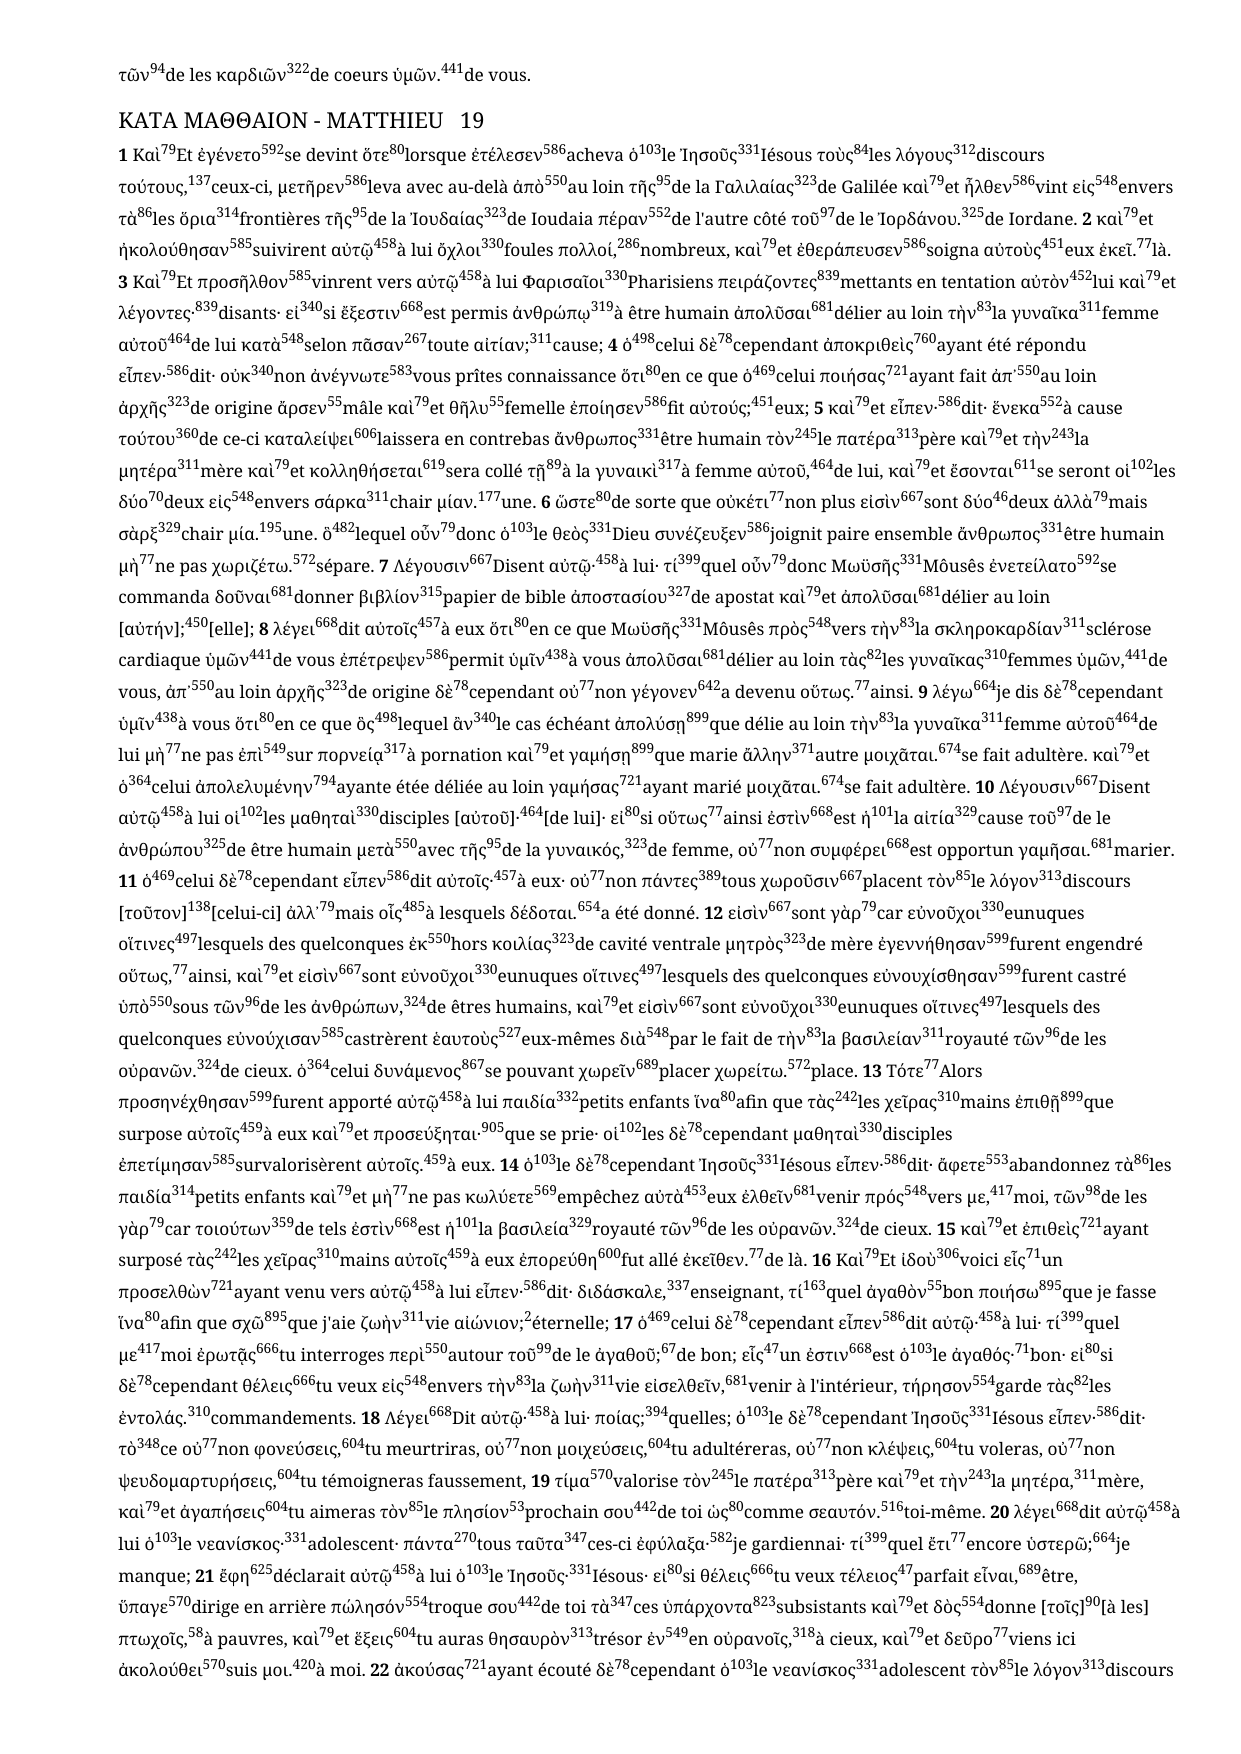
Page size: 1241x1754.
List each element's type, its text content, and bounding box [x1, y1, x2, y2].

text ΚΑΤΑ ΜΑΘΘΑΙΟΝ - MATTHIEU 19 [118, 105, 1181, 135]
text 1 Καὶ79Et ἐγένετο592se devint ὅτε80lorsque ἐτέλεσεν586acheva ὁ103le Ἰησοῦς331Iésous τοὺς84les λόγους312discours τούτους,137ceux-ci, μετῆρεν586leva avec au-delà ἀπὸ550au loin τῆς95de la Γαλιλαίας323de Galilée καὶ79et ἦλθεν586vint εἰς548envers τὰ86les ὅρια314frontières τῆς95de la Ἰουδαίας323de Ioudaia πέραν552de l'autre côté τοῦ97de le Ἰορδάνου.325de Iordane. 2 καὶ79et ἠκολούθησαν585suivirent αὐτῷ458à lui ὄχλοι330foules πολλοί,286nombreux, καὶ79et ἐθεράπευσεν586soigna αὐτοὺς451eux ἐκεῖ.77là. 3 Καὶ79Et προσῆλθον585vinrent vers αὐτῷ458à lui Φαρισαῖοι330Pharisiens πειράζοντες839mettants en tentation αὐτὸν452lui καὶ79et λέγοντες·839disants· εἰ340si ἔξεστιν668est permis ἀνθρώπῳ319à être humain ἀπολῦσαι681délier au loin τὴν83la γυναῖκα311femme αὐτοῦ464de lui κατὰ548selon πᾶσαν267toute αἰτίαν;311cause; 4 ὁ498celui δὲ78cependant ἀποκριθεὶς760ayant été répondu εἶπεν·586dit· οὐκ340non ἀνέγνωτε583vous prîtes connaissance ὅτι80en ce que ὁ469celui ποιήσας721ayant fait ἀπ᾽550au loin ἀρχῆς323de origine ἄρσεν55mâle καὶ79et θῆλυ55femelle ἐποίησεν586fit αὐτούς;451eux; 5 καὶ79et εἶπεν·586dit· ἕνεκα552à cause τούτου360de ce-ci καταλείψει606laissera en contrebas ἄνθρωπος331être humain τὸν245le πατέρα313père καὶ79et τὴν243la μητέρα311mère καὶ79et κολληθήσεται619sera collé τῇ89à la γυναικὶ317à femme αὐτοῦ,464de lui, καὶ79et ἔσονται611se seront οἱ102les δύο70deux εἰς548envers σάρκα311chair μίαν.177une. 6 ὥστε80de sorte que οὐκέτι77non plus εἰσὶν667sont δύο46deux ἀλλὰ79mais σὰρξ329chair μία.195une. ὃ482lequel οὖν79donc ὁ103le θεὸς331Dieu συνέζευξεν586joignit paire ensemble ἄνθρωπος331être humain μὴ77ne pas χωριζέτω.572sépare. 7 Λέγουσιν667Disent αὐτῷ·458à lui· τί399quel οὖν79donc Μωϋσῆς331Môusês ἐνετείλατο592se commanda δοῦναι681donner βιβλίον315papier de bible ἀποστασίου327de apostat καὶ79et ἀπολῦσαι681délier au loin [αὐτήν];450[elle]; 8 λέγει668dit αὐτοῖς457à eux ὅτι80en ce que Μωϋσῆς331Môusês πρὸς548vers τὴν83la σκληροκαρδίαν311sclérose cardiaque ὑμῶν441de vous ἐπέτρεψεν586permit ὑμῖν438à vous ἀπολῦσαι681délier au loin τὰς82les γυναῖκας310femmes ὑμῶν,441de vous, ἀπ᾽550au loin ἀρχῆς323de origine δὲ78cependant οὐ77non γέγονεν642a devenu οὕτως.77ainsi. 9 λέγω664je dis δὲ78cependant ὑμῖν438à vous ὅτι80en ce que ὃς498lequel ἂν340le cas échéant ἀπολύσῃ899que délie au loin τὴν83la γυναῖκα311femme αὐτοῦ464de lui μὴ77ne pas ἐπὶ549sur πορνείᾳ317à pornation καὶ79et γαμήσῃ899que marie ἄλλην371autre μοιχᾶται.674se fait adultère. καὶ79et ὁ364celui ἀπολελυμένην794ayante étée déliée au loin γαμήσας721ayant marié μοιχᾶται.674se fait adultère. 10 Λέγουσιν667Disent αὐτῷ458à lui οἱ102les μαθηταὶ330disciples [αὐτοῦ]·464[de lui]· εἰ80si οὕτως77ainsi ἐστὶν668est ἡ101la αἰτία329cause τοῦ97de le ἀνθρώπου325de être humain μετὰ550avec τῆς95de la γυναικός,323de femme, οὐ77non συμφέρει668est opportun γαμῆσαι.681marier. 11 ὁ469celui δὲ78cependant εἶπεν586dit αὐτοῖς·457à eux· οὐ77non πάντες389tous χωροῦσιν667placent τὸν85le λόγον313discours [τοῦτον]138[celui-ci] ἀλλ᾽79mais οἷς485à lesquels δέδοται.654a été donné. 12 εἰσὶν667sont γὰρ79car εὐνοῦχοι330eunuques οἵτινες497lesquels des quelconques ἐκ550hors κοιλίας323de cavité ventrale μητρὸς323de mère ἐγεννήθησαν599furent engendré οὕτως,77ainsi, καὶ79et εἰσὶν667sont εὐνοῦχοι330eunuques οἵτινες497lesquels des quelconques εὐνουχίσθησαν599furent castré ὑπὸ550sous τῶν96de les ἀνθρώπων,324de êtres humains, καὶ79et εἰσὶν667sont εὐνοῦχοι330eunuques οἵτινες497lesquels des quelconques εὐνούχισαν585castrèrent ἑαυτοὺς527eux-mêmes διὰ548par le fait de τὴν83la βασιλείαν311royauté τῶν96de les οὐρανῶν.324de cieux. ὁ364celui δυνάμενος867se pouvant χωρεῖν689placer χωρείτω.572place. 13 Τότε77Alors προσηνέχθησαν599furent apporté αὐτῷ458à lui παιδία332petits enfants ἵνα80afin que τὰς242les χεῖρας310mains ἐπιθῇ899que surpose αὐτοῖς459à eux καὶ79et προσεύξηται·905que se prie· οἱ102les δὲ78cependant μαθηταὶ330disciples ἐπετίμησαν585survalorisèrent αὐτοῖς.459à eux. 14 ὁ103le δὲ78cependant Ἰησοῦς331Iésous εἶπεν·586dit· ἄφετε553abandonnez τὰ86les παιδία314petits enfants καὶ79et μὴ77ne pas κωλύετε569empêchez αὐτὰ453eux ἐλθεῖν681venir πρός548vers με,417moi, τῶν98de les γὰρ79car τοιούτων359de tels ἐστὶν668est ἡ101la βασιλεία329royauté τῶν96de les οὐρανῶν.324de cieux. 15 καὶ79et ἐπιθεὶς721ayant surposé τὰς242les χεῖρας310mains αὐτοῖς459à eux ἐπορεύθη600fut allé ἐκεῖθεν.77de là. 16 Καὶ79Et ἰδοὺ306voici εἷς71un προσελθὼν721ayant venu vers αὐτῷ458à lui εἶπεν·586dit· διδάσκαλε,337enseignant, τί163quel ἀγαθὸν55bon ποιήσω895que je fasse ἵνα80afin que σχῶ895que j'aie ζωὴν311vie αἰώνιον;2éternelle; 17 ὁ469celui δὲ78cependant εἶπεν586dit αὐτῷ·458à lui· τί399quel με417moi ἐρωτᾷς666tu interroges περὶ550autour τοῦ99de le ἀγαθοῦ;67de bon; εἷς47un ἐστιν668est ὁ103le ἀγαθός·71bon· εἰ80si δὲ78cependant θέλεις666tu veux εἰς548envers τὴν83la ζωὴν311vie εἰσελθεῖν,681venir à l'intérieur, τήρησον554garde τὰς82les ἐντολάς.310commandements. 18 Λέγει668Dit αὐτῷ·458à lui· ποίας;394quelles; ὁ103le δὲ78cependant Ἰησοῦς331Iésous εἶπεν·586dit· τὸ348ce οὐ77non φονεύσεις,604tu meurtriras, οὐ77non μοιχεύσεις,604tu adultéreras, οὐ77non κλέψεις,604tu voleras, οὐ77non ψευδομαρτυρήσεις,604tu témoigneras faussement, 19 τίμα570valorise τὸν245le πατέρα313père καὶ79et τὴν243la μητέρα,311mère, καὶ79et ἀγαπήσεις604tu aimeras τὸν85le πλησίον53prochain σου442de toi ὡς80comme σεαυτόν.516toi-même. 20 λέγει668dit αὐτῷ458à lui ὁ103le νεανίσκος·331adolescent· πάντα270tous ταῦτα347ces-ci ἐφύλαξα·582je gardiennai· τί399quel ἔτι77encore ὑστερῶ;664je manque; 21 ἔφη625déclarait αὐτῷ458à lui ὁ103le Ἰησοῦς·331Iésous· εἰ80si θέλεις666tu veux τέλειος47parfait εἶναι,689être, ὕπαγε570dirige en arrière πώλησόν554troque σου442de toi τὰ347ces ὑπάρχοντα823subsistants καὶ79et δὸς554donne [τοῖς]90[à les] πτωχοῖς,58à pauvres, καὶ79et ἕξεις604tu auras θησαυρὸν313trésor ἐν549en οὐρανοῖς,318à cieux, καὶ79et δεῦρο77viens ici ἀκολούθει570suis μοι.420à moi. 22 ἀκούσας721ayant écouté δὲ78cependant ὁ103le νεανίσκος331adolescent τὸν85le λόγον313discours ἀπῆλθεν586éloigna λυπούμενος·891étant attristé· ἦν625était γὰρ79car ἔχων840ayant κτήματα314acquisitions πολλά.270nombreux. 23 Ὁ103Le δὲ78cependant Ἰησοῦς331Iésous εἶπεν586dit τοῖς90à les μαθηταῖς318à disciples αὐτοῦ·464de lui· ἀμὴν304amen λέγω664je dis ὑμῖν438à vous ὅτι80en ce que πλούσιος71riche δυσκόλως77difficilement εἰσελεύσεται612se viendra à l'intérieur εἰς548envers τὴν83la βασιλείαν311royauté τῶν96de les οὐρανῶν.324de cieux. 24 πάλιν77de nouveau δὲ78cependant λέγω664je dis ὑμῖν,438à vous, εὐκοπώτερόν49plus facile ἐστιν668est κάμηλον313chameau διὰ550par τρήματος327de trou ῥαφίδος323de aiguille διελθεῖν681passer à travers ἢ79ou πλούσιον53riche εἰσελθεῖν681venir à l'intérieur εἰς548envers τὴν83la βασιλείαν311royauté τοῦ97de le θεοῦ.325de Dieu. 25 ἀκούσαντες720ayants écoutés δὲ78cependant οἱ102les μαθηταὶ330disciples ἐξεπλήσσοντο635étaient heurté à l'excès σφόδρα77véhémentement λέγοντες·839disants· τίς410quel ἄρα77par conséquent δύναται674se peut σωθῆναι;683être sauvé; 26 ἐμβλέψας721ayant entré regard δὲ78cependant ὁ103le Ἰησοῦς331Iésous εἶπεν586dit αὐτοῖς·457à eux· παρὰ549à côté ἀνθρώποις318à êtres humains τοῦτο366ce-ci ἀδύνατόν49impuissant ἐστιν,668est, παρὰ549à côté δὲ78cependant θεῷ319à Dieu πάντα391tous δυνατά.48puissants. 27 Τότε77Alors ἀποκριθεὶς760ayant été répondu ὁ103le Πέτρος331Pierre εἶπεν586dit αὐτῷ·458à lui· ἰδοὺ306voici ἡμεῖς430nous ἀφήκαμεν581nous abandonnâmes πάντα374tous καὶ79et ἠκολουθήσαμέν581nous suivîmes σοι·439à toi· τί412quel ἄρα77par conséquent ἔσται612se sera ἡμῖν;419à nous; 28 ὁ103le δὲ78cependant Ἰησοῦς331Iésous εἶπεν586dit αὐτοῖς·457à eux· ἀμὴν304amen λέγω664je dis ὑμῖν438à vous ὅτι80en ce que ὑμεῖς447vous οἱ497ceux ἀκολουθήσαντές720ayants suivis μοι420à moi ἐν549en τῇ89à la παλιγγενεσίᾳ,317à régénération, ὅταν80lorsque le cas échéant καθίσῃ899que asseye ὁ103le υἱὸς331fils τοῦ97de le ἀνθρώπου325de être humain ἐπὶ550sur θρόνου325de trône δόξης323de gloire αὐτοῦ,464de lui, καθήσεσθε609vous vous serez assis καὶ77aussi ὑμεῖς447vous ἐπὶ548sur δώδεκα178douze θρόνους312trônes κρίνοντες839jugeants τὰς82les δώδεκα176douze φυλὰς310tribus τοῦ97de le Ἰσραήλ.325de Israël. 29 καὶ79et πᾶς390tout ὅστις498lequel un quelconque ἀφῆκεν586abandonna οἰκίας310maisons d'habitations ἢ79ou ἀδελφοὺς312frères ἢ79ou ἀδελφὰς310soeurs ἢ79ou πατέρα313père ἢ79ou μητέρα311mère ἢ79ou γυναῖκα311femme ἢ79ou τέκνα314enfants ἢ79ou ἀγροὺς312champs ἕνεκεν552à cause τοῦ99de le ἐμοῦ424de moi ὀνόματός,327de nom, ἑκατονταπλασίονα5centuple λήμψεται612se prendra καὶ79et ζωὴν311vie αἰώνιον2éternelle κληρονομήσει.606héritera. 30 πολλοὶ389nombreux δὲ78cependant ἔσονται611se seront πρῶτοι70premiers ἔσχατοι46derniers καὶ79et ἔσχατοι70derniers πρῶτοι.46premiers. [118, 139, 1181, 1682]
